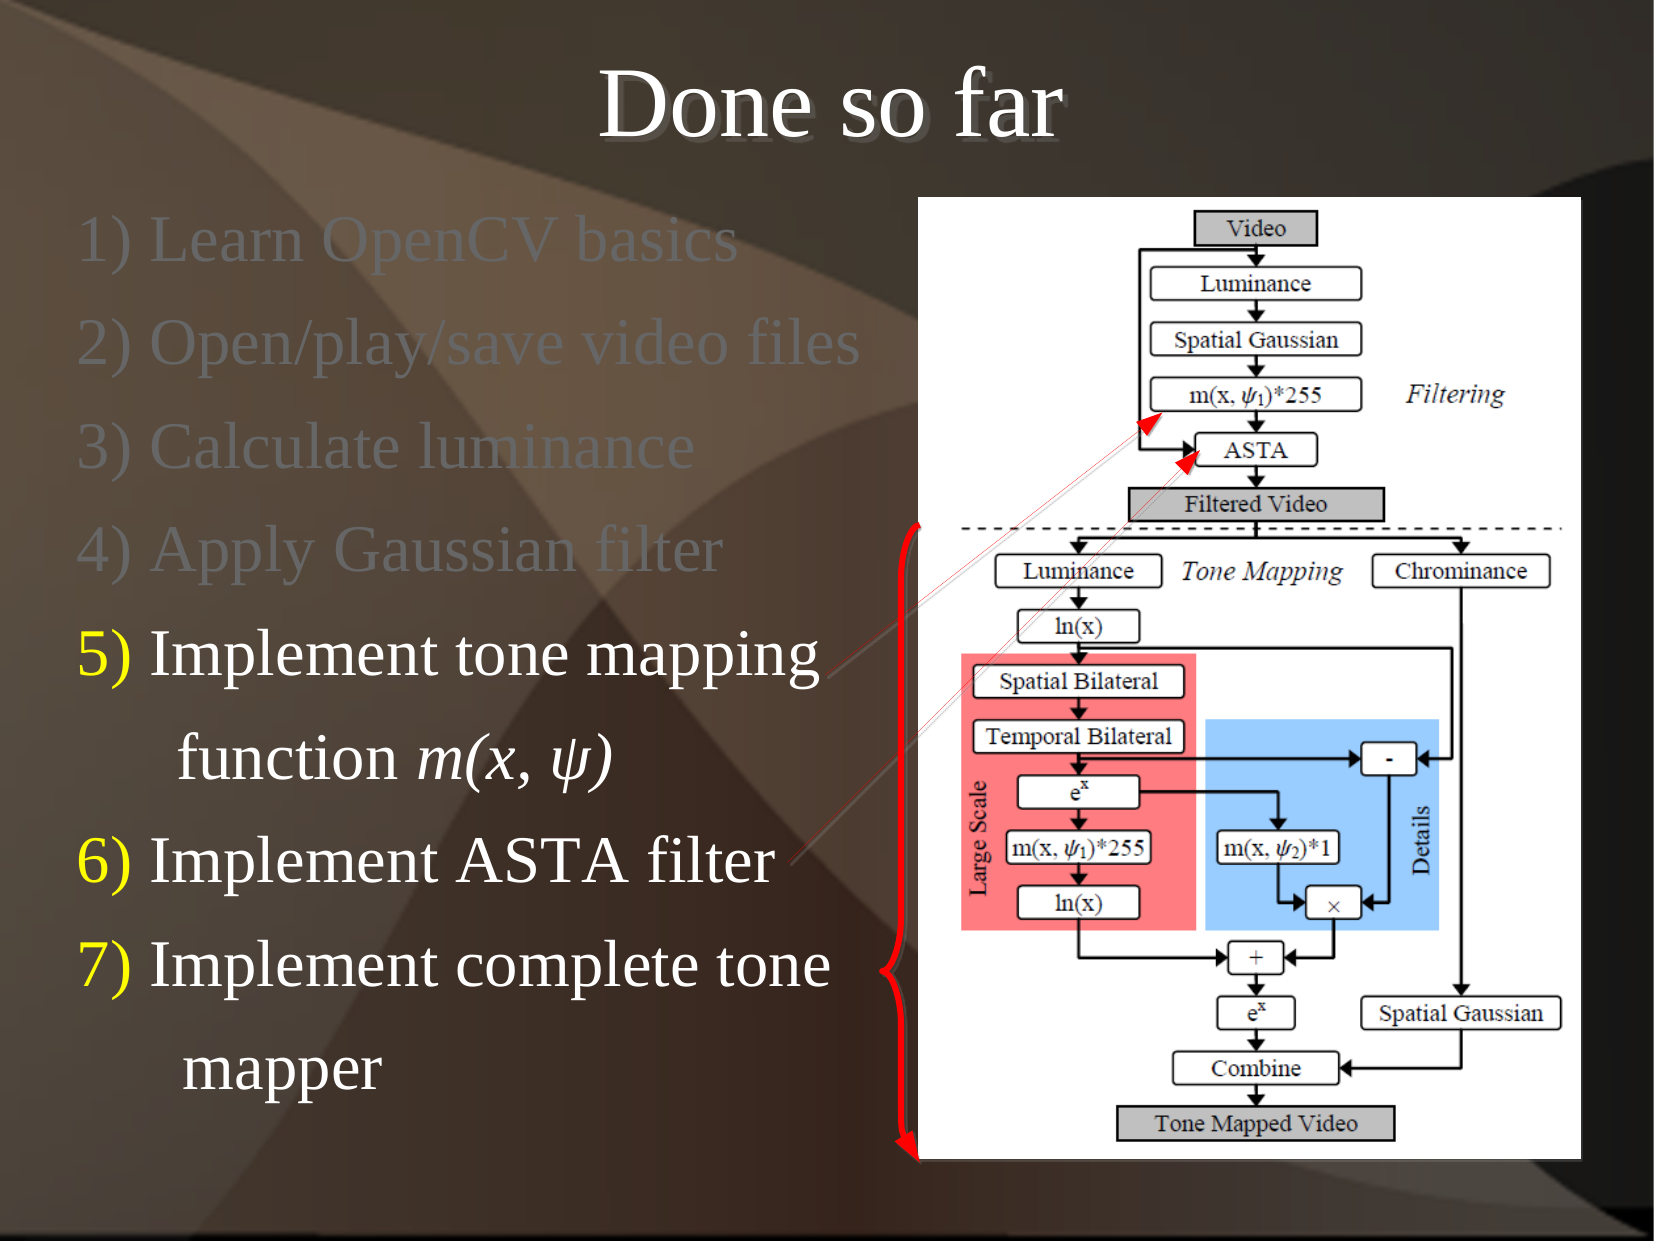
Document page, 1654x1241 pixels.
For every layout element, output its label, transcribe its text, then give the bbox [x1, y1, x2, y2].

list Learn OpenCV basics Open/play/save video files Calculate luminance Apply Gaussian filter Implement tone mapping function m(x, ψ) Implement ASTA filter Implement complete tone mapper [59, 201, 1548, 1105]
picture [0, 0, 1654, 1241]
title Done so far [86, 47, 1576, 159]
